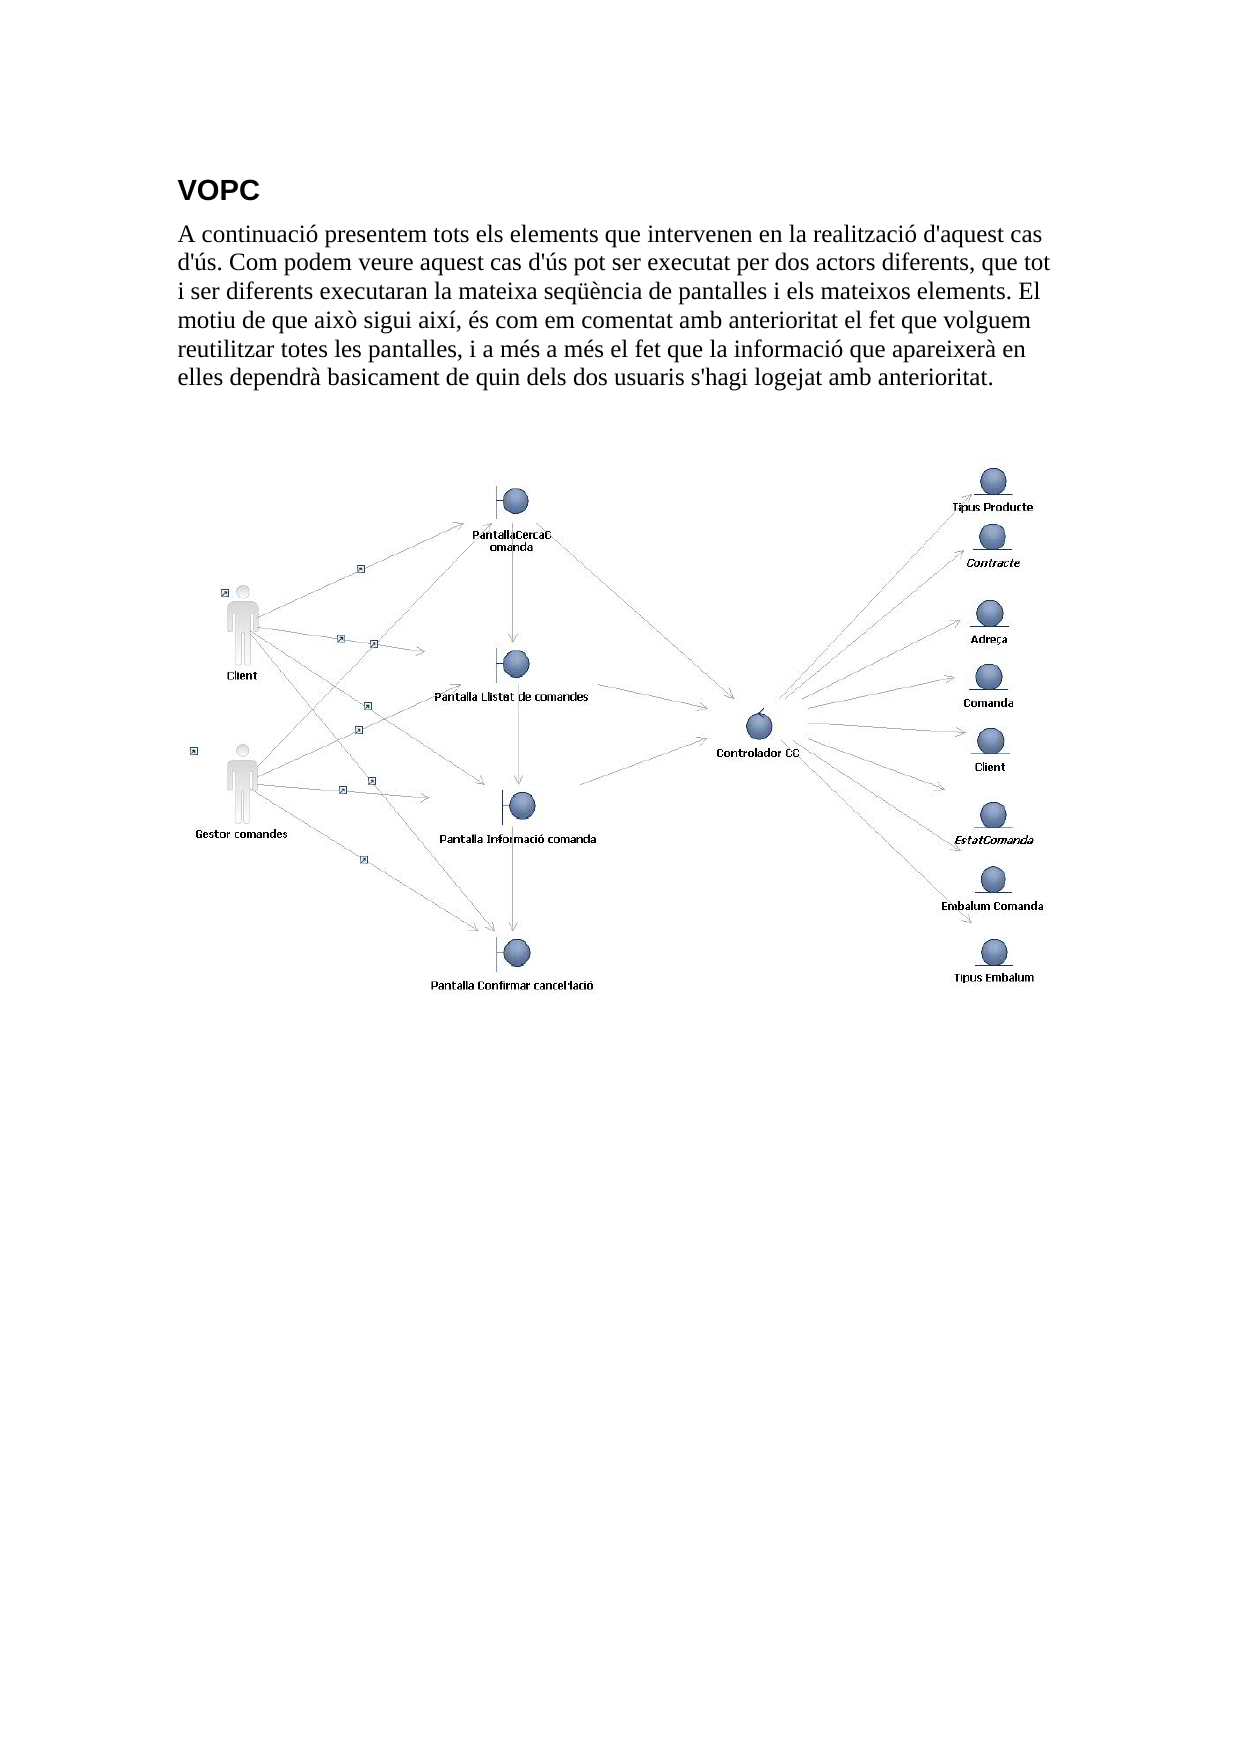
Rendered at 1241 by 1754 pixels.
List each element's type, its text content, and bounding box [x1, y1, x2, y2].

text A continuació presentem tots els elements que intervenen en la realització d'aquest cas d'ús. Com podem veure aquest cas d'ús pot ser executat per dos actors diferents, que tot i ser diferents executaran la mateixa seqüència de pantalles i els mateixos elements. El motiu de que això sigui així, és com em comentat amb anterioritat el fet que volguem reutilitzar totes les pantalles, i a més a més el fet que la informació que apareixerà en elles dependrà basicament de quin dels dos usuaris s'hagi logejat amb anterioritat. [177, 219, 1063, 391]
subtitle VOPC [177, 173, 1063, 206]
picture [177, 445, 1063, 1004]
